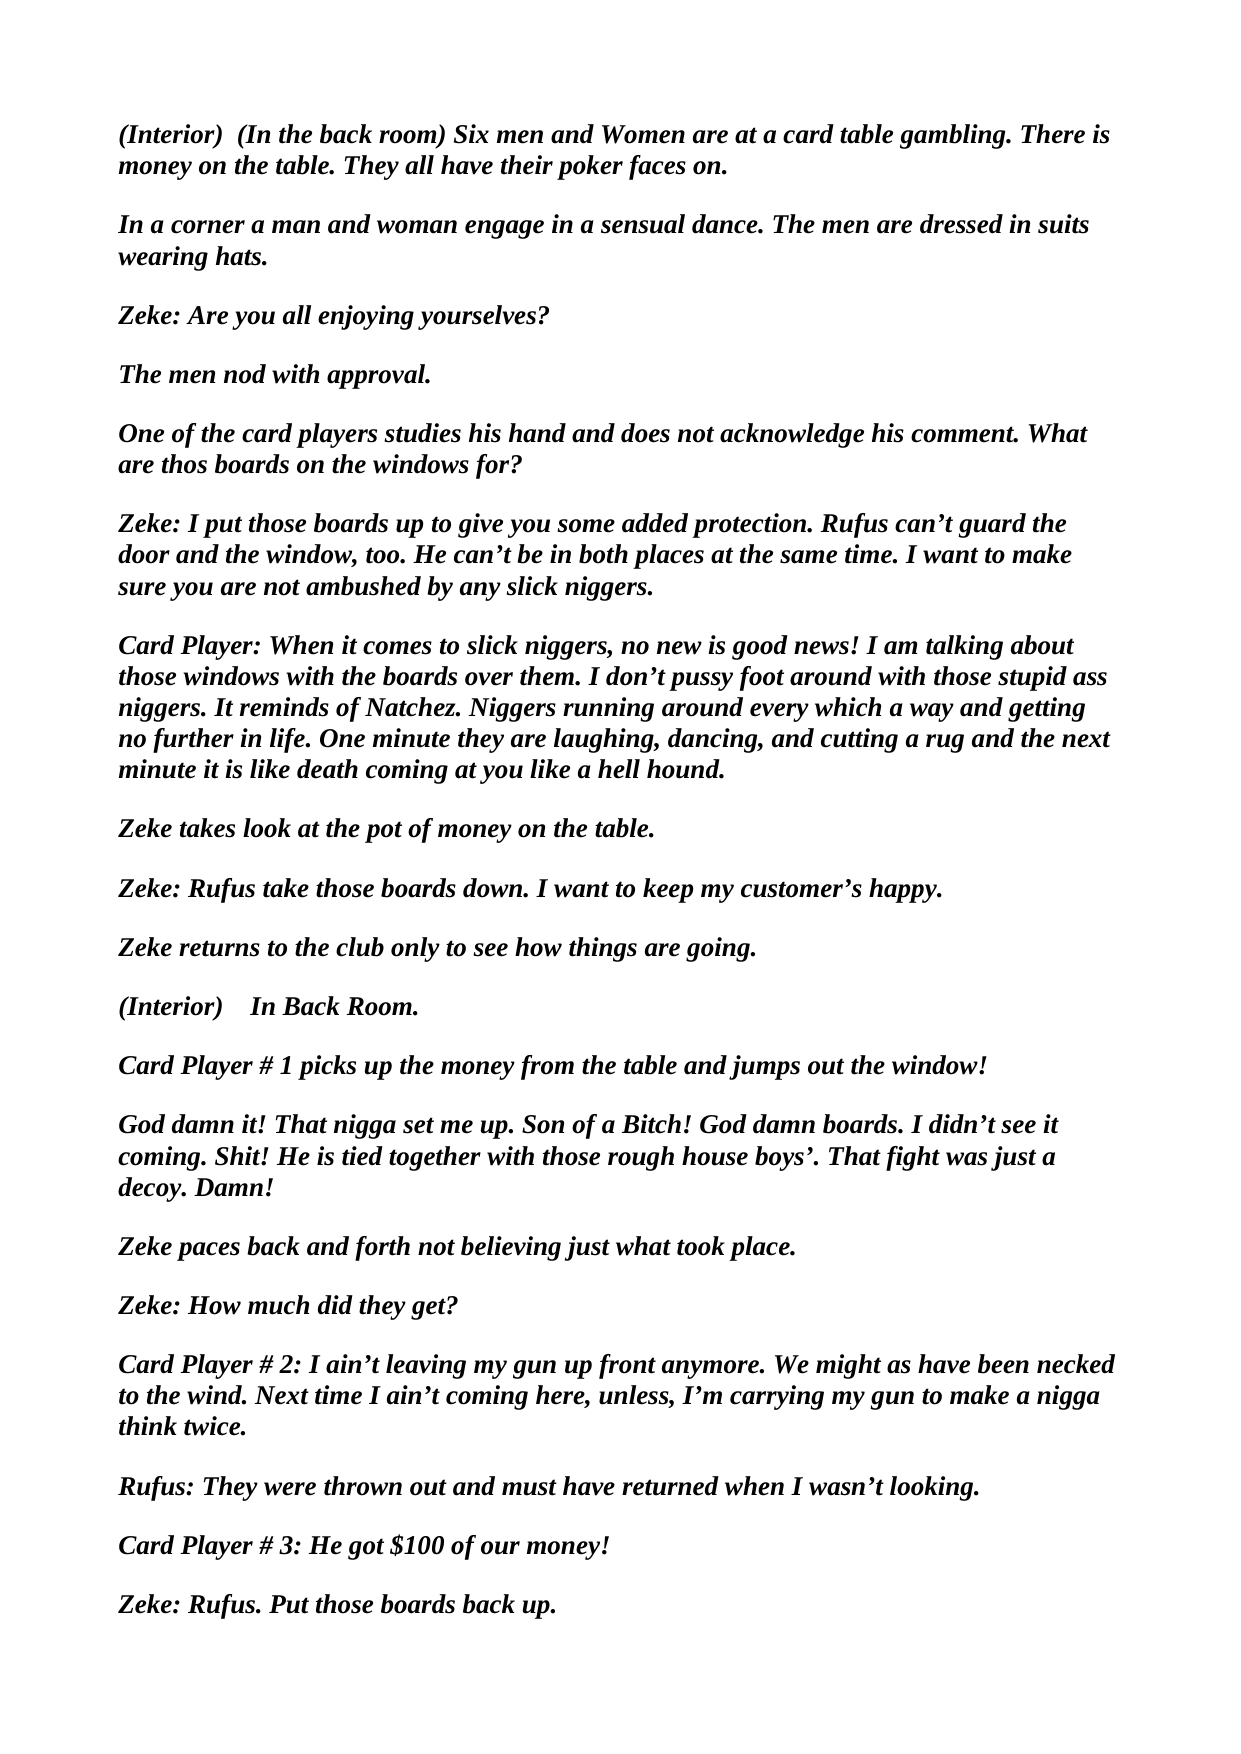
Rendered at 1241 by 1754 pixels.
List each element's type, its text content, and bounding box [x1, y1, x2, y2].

text One of the card players studies his hand and does not acknowledge his comment. What are thos boards on the windows for? [118, 417, 1122, 479]
text Card Player # 2: I ain’t leaving my gun up front anymore. We might as have been necked to the wind. Next time I ain’t coming here, unless, I’m carrying my gun to make a nigga think twice. [118, 1348, 1122, 1442]
text Card Player # 1 picks up the money from the table and jumps out the window! [118, 1049, 1122, 1080]
text Zeke: Are you all enjoying yourselves? [118, 299, 1122, 330]
text Zeke takes look at the pot of money on the table. [118, 813, 1122, 844]
text Zeke: Rufus. Put those boards back up. [118, 1588, 1122, 1619]
text Card Player # 3: He got $100 of our money! [118, 1529, 1122, 1560]
text The men nod with approval. [118, 358, 1122, 389]
text In a corner a man and woman engage in a sensual dance. The men are dressed in suits wearing hats. [118, 208, 1122, 271]
text Rufus: They were thrown out and must have returned when I wasn’t looking. [118, 1470, 1122, 1501]
text Card Player: When it comes to slick niggers, no new is good news! I am talking about those windows with the boards over them. I don’t pussy foot around with those stupid ass niggers. It reminds of Natchez. Niggers running around every which a way and getting no further in life. One minute they are laughing, dancing, and cutting a rug and the next minute it is like death coming at you like a hell hound. [118, 629, 1122, 784]
text God damn it! That nigga set me up. Son of a Bitch! God damn boards. I didn’t see it coming. Shit! He is tied together with those rough house boys’. That fight was just a decoy. Damn! [118, 1108, 1122, 1202]
text Zeke paces back and forth not believing just what took place. [118, 1230, 1122, 1261]
text (Interior) (In the back room) Six men and Women are at a card table gambling. There is money on the table. They all have their poker faces on. [118, 118, 1122, 180]
text Zeke returns to the club only to see how things are going. [118, 931, 1122, 962]
text Zeke: I put those boards up to give you some added protection. Rufus can’t guard the door and the window, too. He can’t be in both places at the same time. I want to make sure you are not ambushed by any slick niggers. [118, 507, 1122, 601]
text Zeke: Rufus take those boards down. I want to keep my customer’s happy. [118, 872, 1122, 903]
text (Interior) In Back Room. [118, 990, 1122, 1021]
text Zeke: How much did they get? [118, 1289, 1122, 1320]
